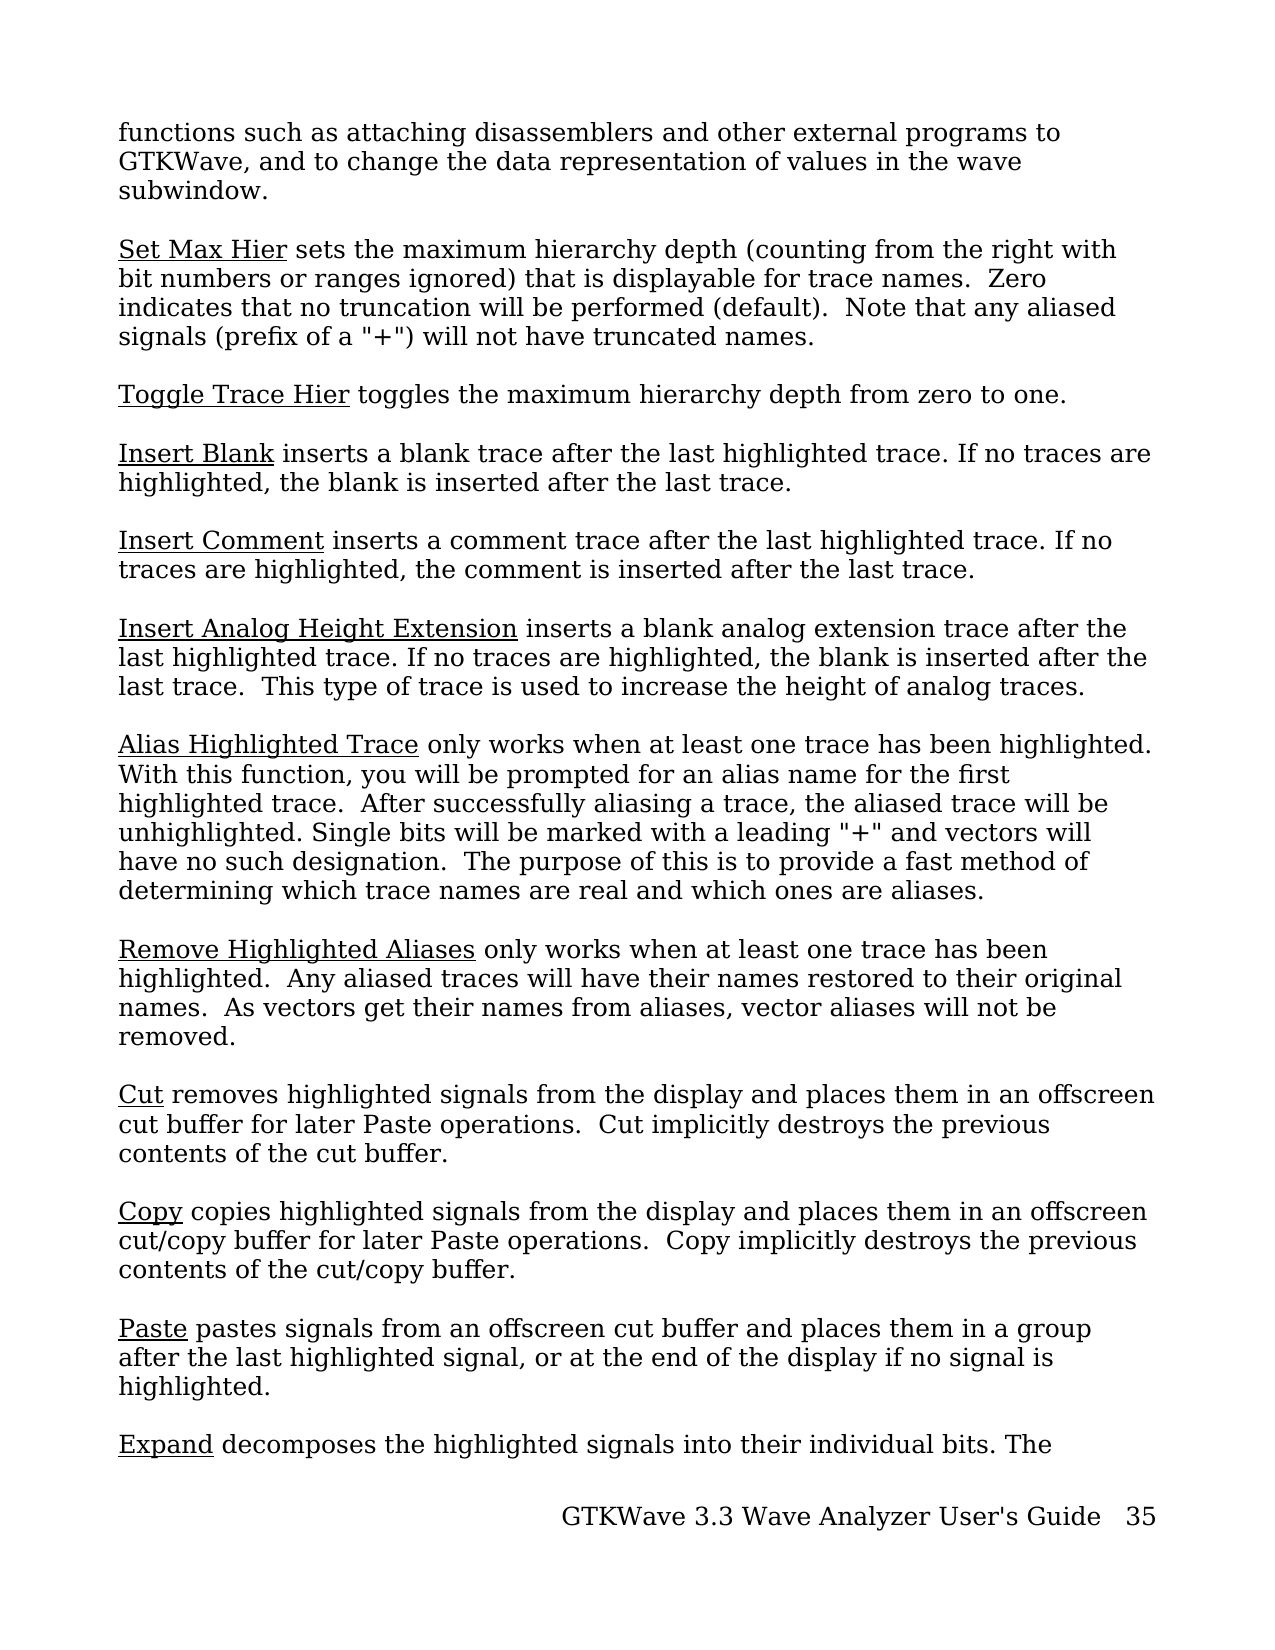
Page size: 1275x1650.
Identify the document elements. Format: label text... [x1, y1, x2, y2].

text functions such as attaching disassemblers and other external programs to GTKWave, and to change the data representation of values in the wave subwindow. [118, 118, 1157, 206]
text Insert Comment inserts a comment trace after the last highlighted trace. If no traces are highlighted, the comment is inserted after the last trace. [118, 526, 1157, 585]
text Insert Blank inserts a blank trace after the last highlighted trace. If no traces are highlighted, the blank is inserted after the last trace. [118, 439, 1157, 497]
text Remove Highlighted Aliases only works when at least one trace has been highlighted. Any aliased traces will have their names restored to their original names. As vectors get their names from aliases, vector aliases will not be removed. [118, 935, 1157, 1051]
text Expand decomposes the highlighted signals into their individual bits. The [118, 1431, 1157, 1460]
text Set Max Hier sets the maximum hierarchy depth (counting from the right with bit numbers or ranges ignored) that is displayable for trace names. Zero indicates that no truncation will be performed (default). Note that any aliased signals (prefix of a "+") will not have truncated names. [118, 235, 1157, 351]
text Paste pastes signals from an offscreen cut buffer and places them in a group after the last highlighted signal, or at the end of the display if no signal is highlighted. [118, 1314, 1157, 1401]
text Alias Highlighted Trace only works when at least one trace has been highlighted. With this function, you will be prompted for an alias name for the first highlighted trace. After successfully aliasing a trace, the aliased trace will be unhighlighted. Single bits will be marked with a leading "+" and vectors will have no such designation. The purpose of this is to provide a fast method of determining which trace names are real and which ones are aliases. [118, 731, 1157, 906]
text Copy copies highlighted signals from the display and places them in an offscreen cut/copy buffer for later Paste operations. Copy implicitly destroys the previous contents of the cut/copy buffer. [118, 1197, 1157, 1285]
text Cut removes highlighted signals from the display and places them in an offscreen cut buffer for later Paste operations. Cut implicitly destroys the previous contents of the cut buffer. [118, 1081, 1157, 1168]
text Toggle Trace Hier toggles the maximum hierarchy depth from zero to one. [118, 381, 1157, 410]
text Insert Analog Height Extension inserts a blank analog extension trace after the last highlighted trace. If no traces are highlighted, the blank is inserted after the last trace. This type of trace is used to increase the height of analog traces. [118, 614, 1157, 701]
